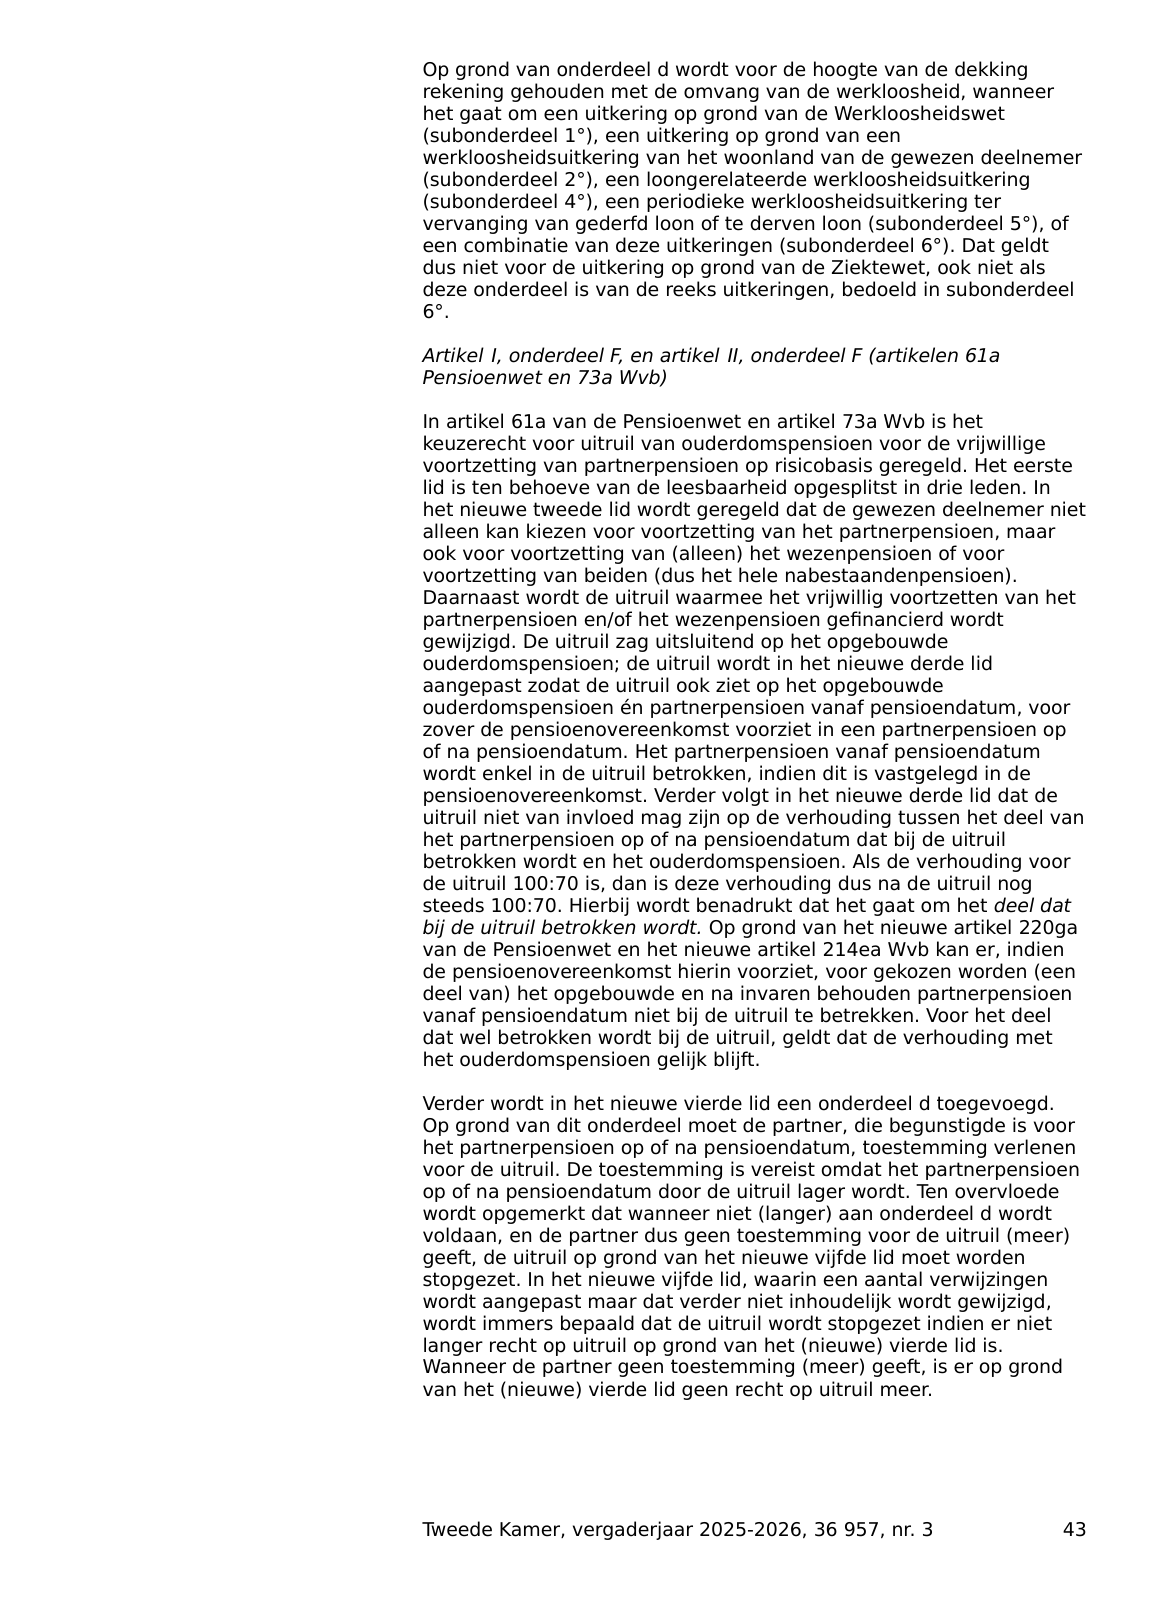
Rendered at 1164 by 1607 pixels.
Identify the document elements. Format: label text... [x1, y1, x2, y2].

subtitle Artikel I, onderdeel F, en artikel II, onderdeel F (artikelen 61a Pensioenwet en 73a Wvb) [422, 345, 1087, 389]
text Verder wordt in het nieuwe vierde lid een onderdeel d toegevoegd. Op grond van dit onderdeel moet de partner, die begunstigde is voor het partnerpensioen op of na pensioendatum, toestemming verlenen voor de uitruil. De toestemming is vereist omdat het partnerpensioen op of na pensioendatum door de uitruil lager wordt. Ten overvloede wordt opgemerkt dat wanneer niet (langer) aan onderdeel d wordt voldaan, en de partner dus geen toestemming voor de uitruil (meer) geeft, de uitruil op grond van het nieuwe vijfde lid moet worden stopgezet. In het nieuwe vijfde lid, waarin een aantal verwijzingen wordt aangepast maar dat verder niet inhoudelijk wordt gewijzigd, wordt immers bepaald dat de uitruil wordt stopgezet indien er niet langer recht op uitruil op grond van het (nieuwe) vierde lid is. Wanneer de partner geen toestemming (meer) geeft, is er op grond van het (nieuwe) vierde lid geen recht op uitruil meer. [422, 1093, 1087, 1400]
text In artikel 61a van de Pensioenwet en artikel 73a Wvb is het keuzerecht voor uitruil van ouderdomspensioen voor de vrijwillige voortzetting van partnerpensioen op risicobasis geregeld. Het eerste lid is ten behoeve van de leesbaarheid opgesplitst in drie leden. In het nieuwe tweede lid wordt geregeld dat de gewezen deelnemer niet alleen kan kiezen voor voortzetting van het partnerpensioen, maar ook voor voortzetting van (alleen) het wezenpensioen of voor voortzetting van beiden (dus het hele nabestaandenpensioen). Daarnaast wordt de uitruil waarmee het vrijwillig voortzetten van het partnerpensioen en/of het wezenpensioen gefinancierd wordt gewijzigd. De uitruil zag uitsluitend op het opgebouwde ouderdomspensioen; de uitruil wordt in het nieuwe derde lid aangepast zodat de uitruil ook ziet op het opgebouwde ouderdomspensioen én partnerpensioen vanaf pensioendatum, voor zover de pensioenovereenkomst voorziet in een partnerpensioen op of na pensioendatum. Het partnerpensioen vanaf pensioendatum wordt enkel in de uitruil betrokken, indien dit is vastgelegd in de pensioenovereenkomst. Verder volgt in het nieuwe derde lid dat de uitruil niet van invloed mag zijn op de verhouding tussen het deel van het partnerpensioen op of na pensioendatum dat bij de uitruil betrokken wordt en het ouderdomspensioen. Als de verhouding voor de uitruil 100:70 is, dan is deze verhouding dus na de uitruil nog steeds 100:70. Hierbij wordt benadrukt dat het gaat om het deel dat bij de uitruil betrokken wordt. Op grond van het nieuwe artikel 220ga van de Pensioenwet en het nieuwe artikel 214ea Wvb kan er, indien de pensioenovereenkomst hierin voorziet, voor gekozen worden (een deel van) het opgebouwde en na invaren behouden partnerpensioen vanaf pensioendatum niet bij de uitruil te betrekken. Voor het deel dat wel betrokken wordt bij de uitruil, geldt dat de verhouding met het ouderdomspensioen gelijk blijft. [422, 411, 1087, 1071]
text Op grond van onderdeel d wordt voor de hoogte van de dekking rekening gehouden met de omvang van de werkloosheid, wanneer het gaat om een uitkering op grond van de Werkloosheidswet (subonderdeel 1°), een uitkering op grond van een werkloosheidsuitkering van het woonland van de gewezen deelnemer (subonderdeel 2°), een loongerelateerde werkloosheidsuitkering (subonderdeel 4°), een periodieke werkloosheidsuitkering ter vervanging van gederfd loon of te derven loon (subonderdeel 5°), of een combinatie van deze uitkeringen (subonderdeel 6°). Dat geldt dus niet voor de uitkering op grond van de Ziektewet, ook niet als deze onderdeel is van de reeks uitkeringen, bedoeld in subonderdeel 6°. [422, 59, 1087, 323]
